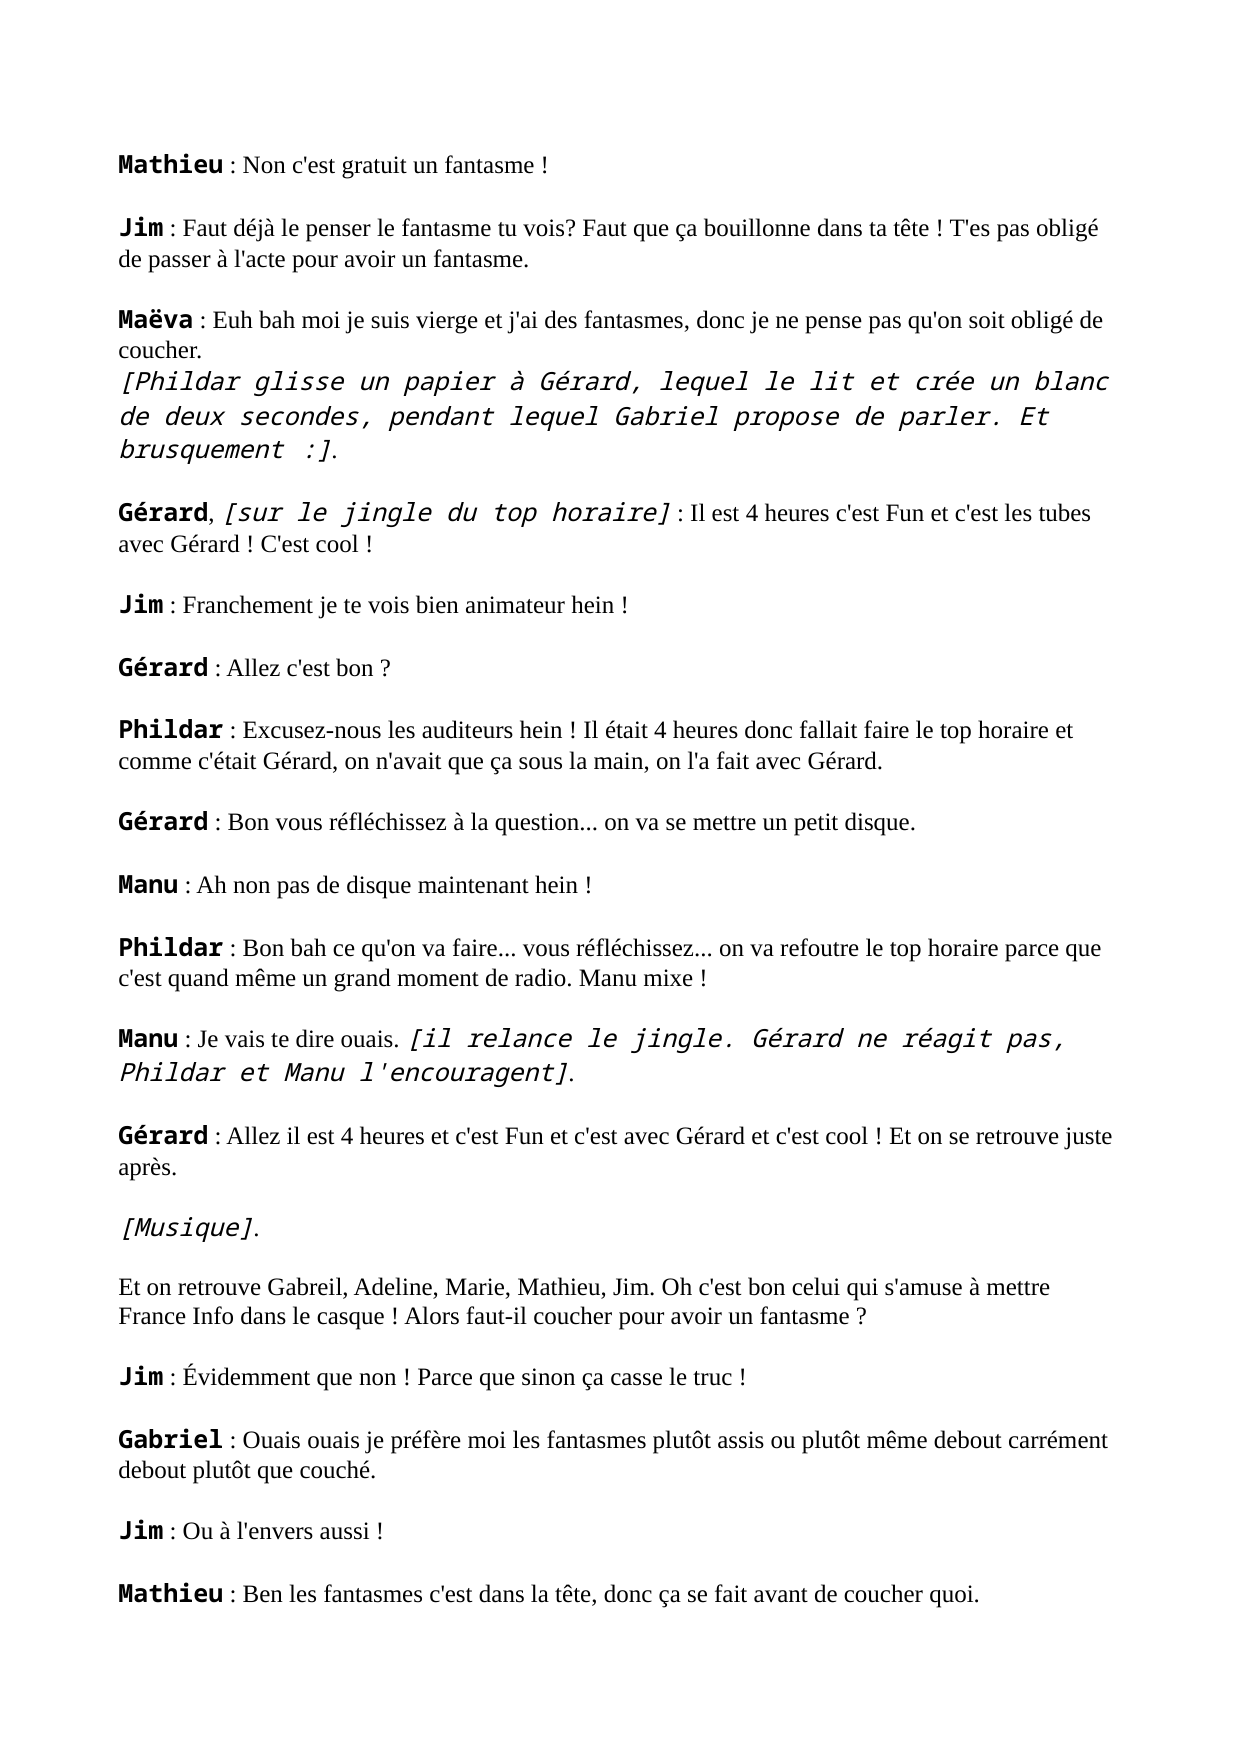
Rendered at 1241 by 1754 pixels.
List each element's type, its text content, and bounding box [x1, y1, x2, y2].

text Phildar : Excusez-nous les auditeurs hein ! Il était 4 heures donc fallait faire le top horaire et comme c'était Gérard, on n'avait que ça sous la main, on l'a fait avec Gérard. [118, 712, 1122, 775]
text Gabriel : Ouais ouais je préfère moi les fantasmes plutôt assis ou plutôt même debout carrément debout plutôt que couché. [118, 1421, 1122, 1484]
text Jim : Faut déjà le penser le fantasme tu vois? Faut que ça bouillonne dans ta tête ! T'es pas obligé de passer à l'acte pour avoir un fantasme. [118, 210, 1122, 272]
text Jim : Évidemment que non ! Parce que sinon ça casse le truc ! [118, 1358, 1122, 1392]
text Manu : Ah non pas de disque maintenant hein ! [118, 867, 1122, 901]
text [Musique]. [118, 1209, 1122, 1243]
text Gérard : Allez il est 4 heures et c'est Fun et c'est avec Gérard et c'est cool ! Et on se retrouve juste après. [118, 1118, 1122, 1181]
text Manu : Je vais te dire ouais. [il relance le jingle. Gérard ne réagit pas, Phildar et Manu l'encouragent]. [118, 1021, 1122, 1089]
text Maëva : Euh bah moi je suis vierge et j'ai des fantasmes, donc je ne pense pas qu'on soit obligé de coucher. [118, 301, 1122, 364]
text Gérard : Bon vous réfléchissez à la question... on va se mettre un petit disque. [118, 804, 1122, 838]
text Gérard, [sur le jingle du top horaire] : Il est 4 heures c'est Fun et c'est les tubes avec Gérard ! C'est cool ! [118, 495, 1122, 558]
text [Phildar glisse un papier à Gérard, lequel le lit et crée un blanc de deux secondes, pendant lequel Gabriel propose de parler. Et brusquement :]. [118, 364, 1122, 466]
text Et on retrouve Gabreil, Adeline, Marie, Mathieu, Jim. Oh c'est bon celui qui s'amuse à mettre France Info dans le casque ! Alors faut-il coucher pour avoir un fantasme ? [118, 1272, 1122, 1330]
text Phildar : Bon bah ce qu'on va faire... vous réfléchissez... on va refoutre le top horaire parce que c'est quand même un grand moment de radio. Manu mixe ! [118, 929, 1122, 992]
text Jim : Franchement je te vois bien animateur hein ! [118, 587, 1122, 621]
text Jim : Ou à l'envers aussi ! [118, 1513, 1122, 1547]
text Mathieu : Ben les fantasmes c'est dans la tête, donc ça se fait avant de coucher quoi. [118, 1576, 1122, 1610]
text Mathieu : Non c'est gratuit un fantasme ! [118, 147, 1122, 181]
text Gérard : Allez c'est bon ? [118, 649, 1122, 683]
